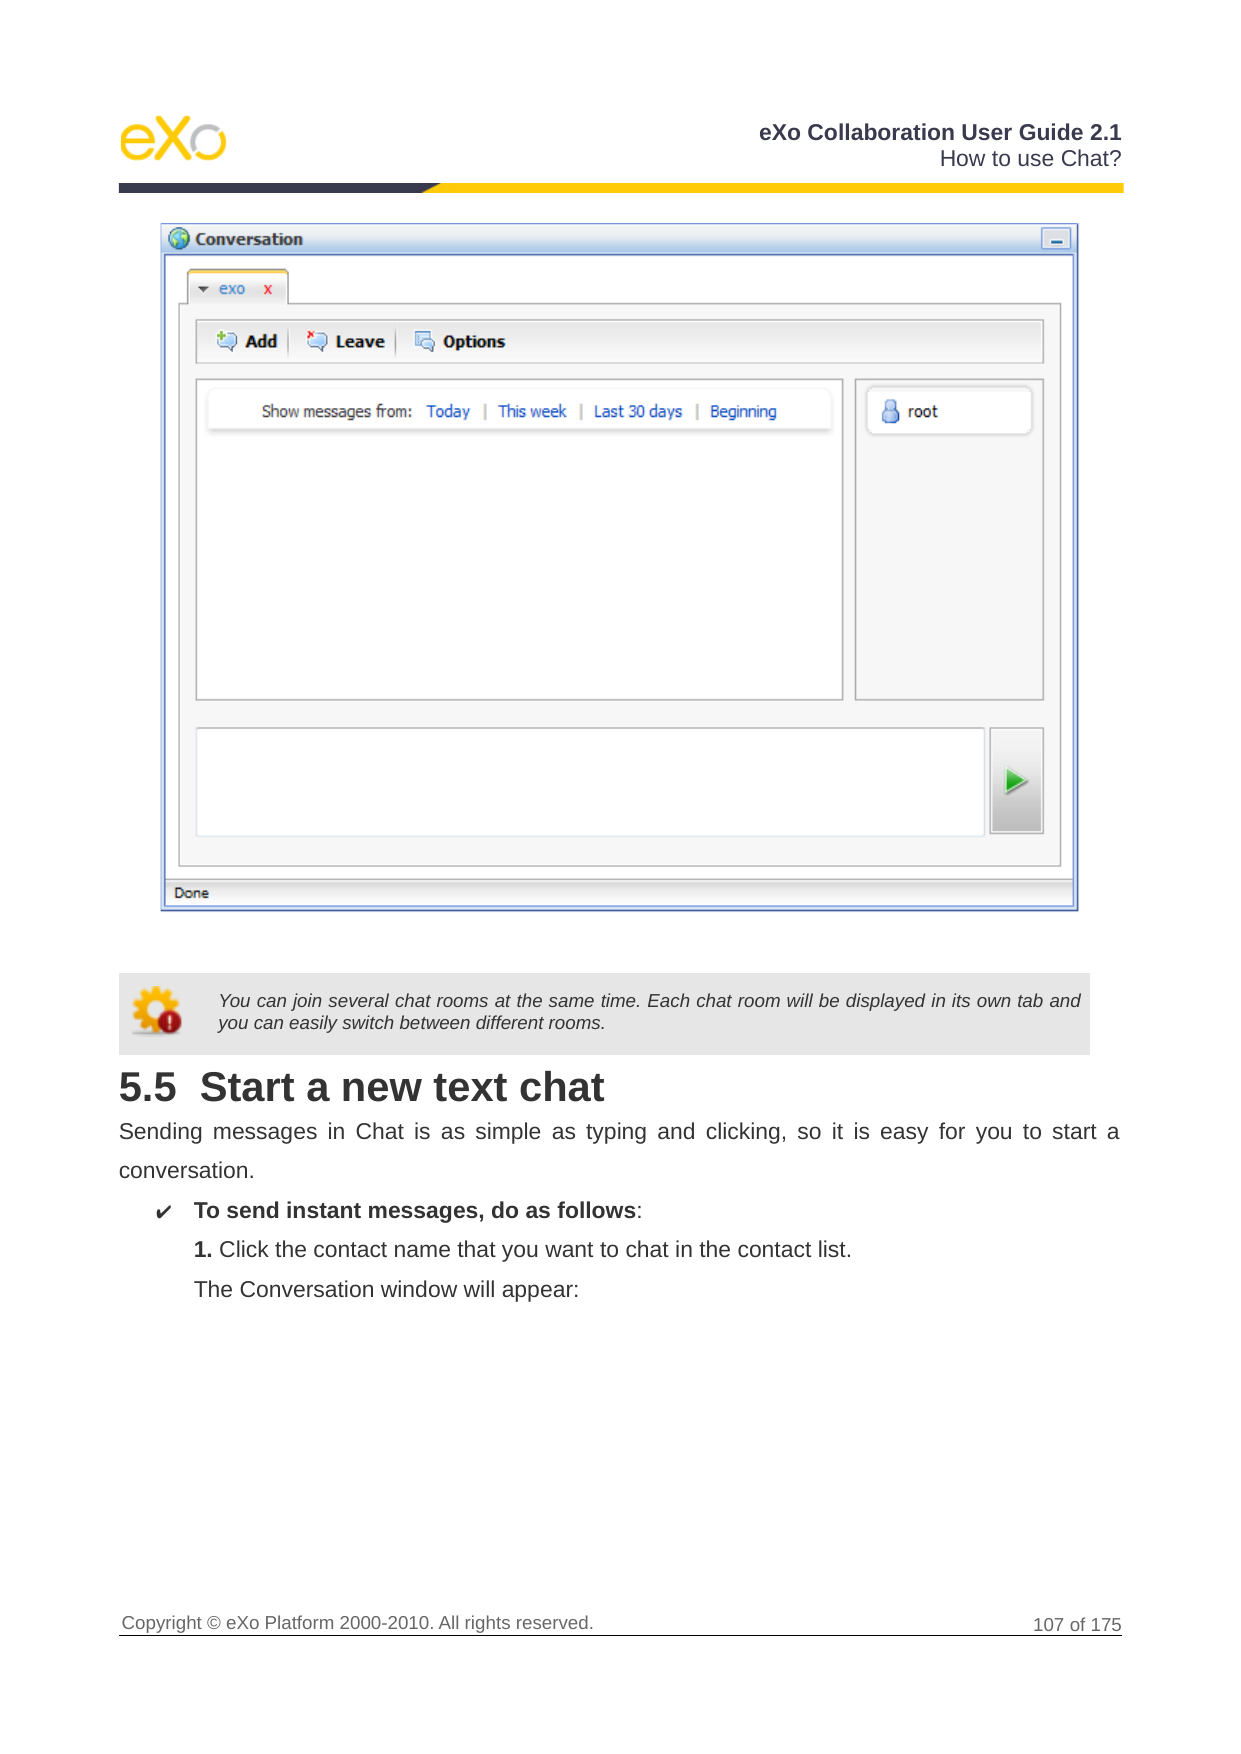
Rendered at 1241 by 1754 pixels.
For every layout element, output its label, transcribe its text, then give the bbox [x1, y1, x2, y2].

picture [118, 183, 1124, 193]
subtitle Start a new text chat [118, 1062, 1122, 1110]
picture [131, 986, 182, 1037]
table_header You can join several chat rooms at the same time. Each chat room will be displayed in its own tab and you can easily switch between different rooms. [212, 973, 1090, 1055]
picture [120, 115, 227, 161]
text Sending messages in Chat is as simple as typing and clicking, so it is easy for you to start a conversation. [118, 1118, 1122, 1184]
list 1. Click the contact name that you want to chat in the contact list. [156, 1236, 1122, 1263]
list The Conversation window will appear: [156, 1276, 1122, 1302]
picture [160, 223, 1080, 913]
table_header [119, 973, 212, 1055]
list To send instant messages, do as follows: [156, 1197, 1122, 1223]
